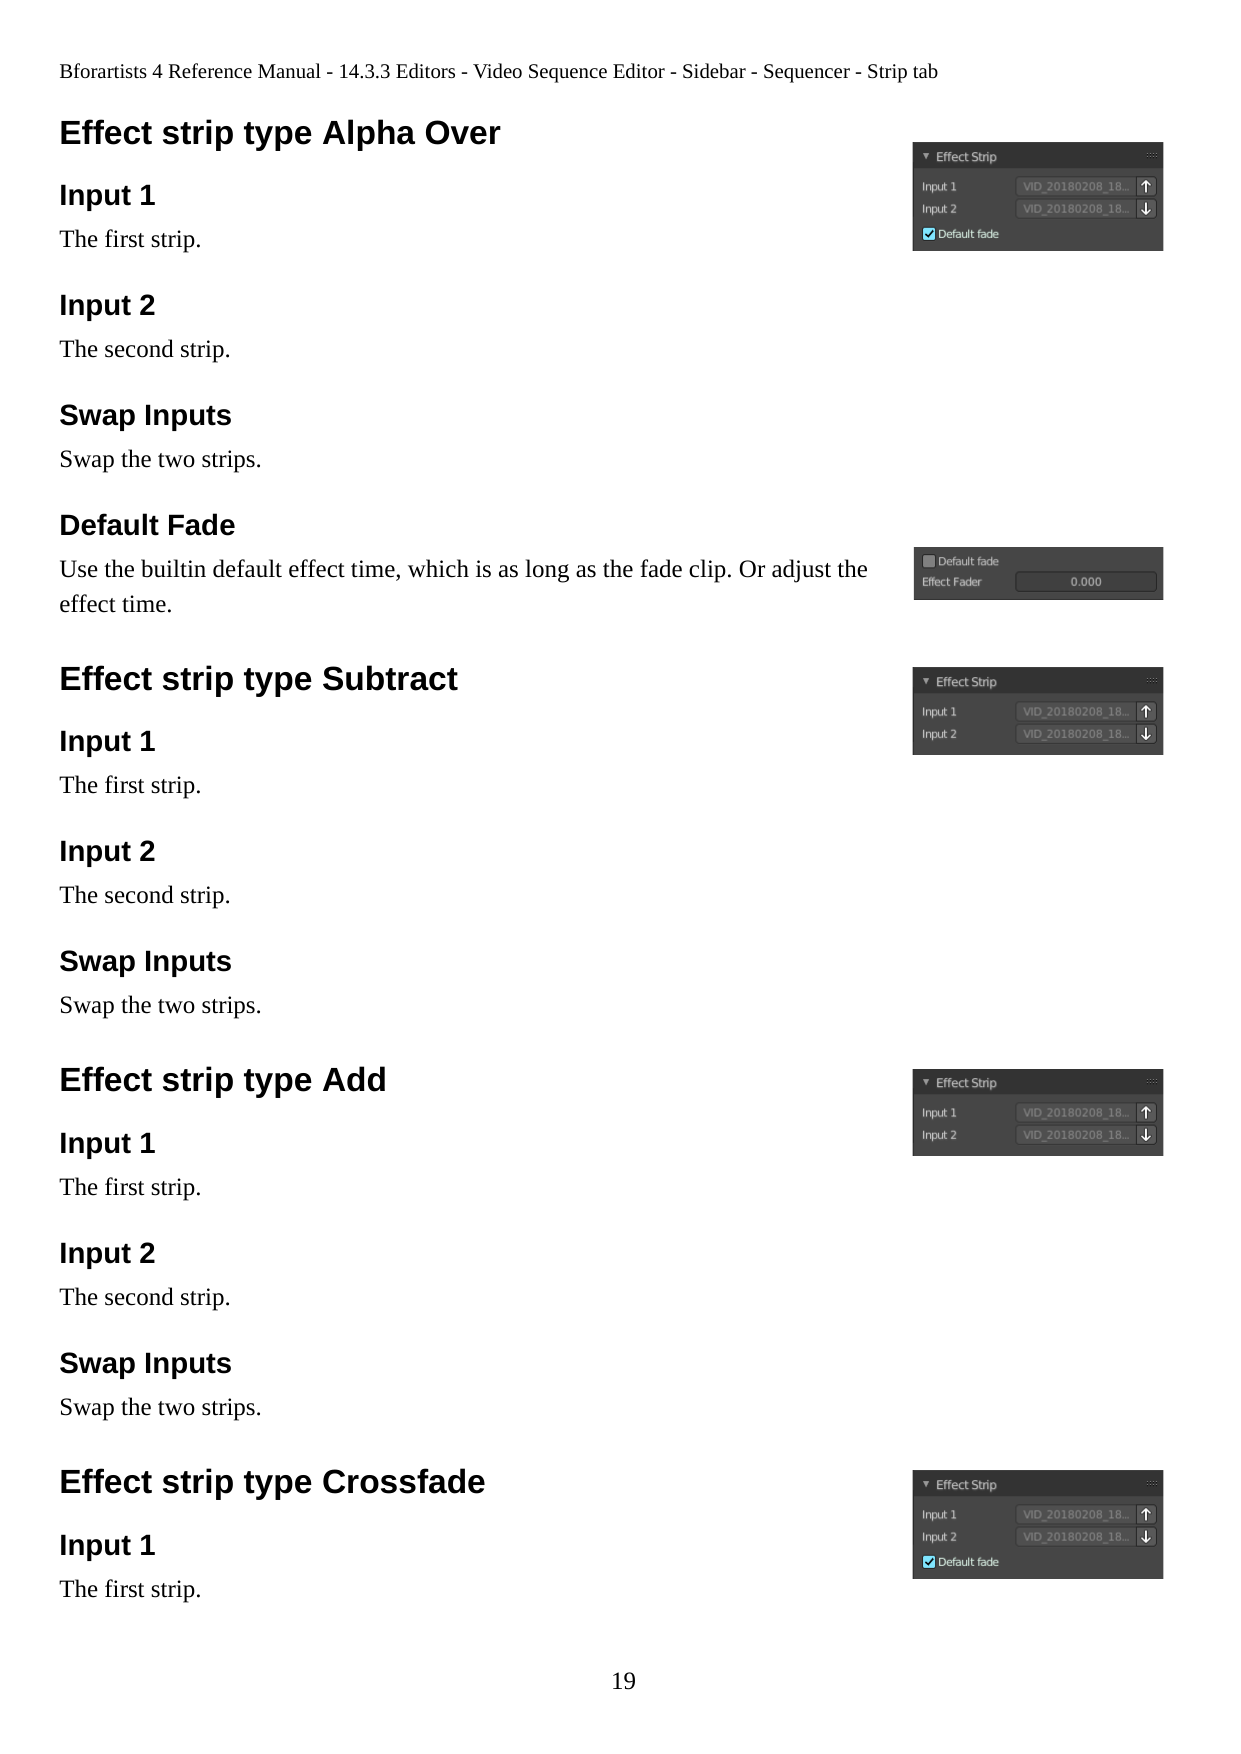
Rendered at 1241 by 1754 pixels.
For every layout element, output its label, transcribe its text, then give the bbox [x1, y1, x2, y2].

subtitle [1164, 1528, 1181, 1561]
subtitle Input 2 [59, 288, 1181, 322]
text The first strip. [59, 224, 1181, 253]
picture [912, 1069, 1164, 1156]
text Swap the two strips. [59, 1392, 1181, 1421]
picture [912, 1470, 1164, 1579]
subtitle Effect strip type Add [59, 1060, 1181, 1099]
subtitle Input 2 [59, 1236, 1181, 1270]
subtitle Swap Inputs [59, 944, 1181, 978]
subtitle Effect strip type Subtract [59, 659, 1181, 697]
text The second strip. [59, 1282, 1181, 1311]
subtitle Swap Inputs [59, 1346, 1181, 1379]
text The first strip. [59, 1574, 1181, 1603]
text The second strip. [59, 334, 1181, 363]
subtitle Effect strip type Alpha Over [59, 113, 1181, 151]
subtitle Default Fade [59, 508, 1181, 542]
picture [912, 667, 1164, 755]
subtitle Effect strip type Crossfade [59, 1462, 1181, 1501]
subtitle Input 1 [59, 1126, 1181, 1160]
subtitle Swap Inputs [59, 398, 1181, 432]
subtitle Input 1 [59, 1528, 912, 1561]
subtitle Input 1 [59, 178, 912, 212]
text Use the builtin default effect time, which is as long as the fade clip. Or adjust the effect time. [59, 554, 1181, 617]
text The first strip. [59, 771, 1181, 799]
subtitle Input 2 [59, 834, 1181, 868]
text The first strip. [59, 1172, 1181, 1201]
text The second strip. [59, 881, 1181, 909]
text Swap the two strips. [59, 444, 1181, 473]
text Swap the two strips. [59, 990, 1181, 1019]
subtitle Input 1 [59, 724, 1181, 758]
picture [913, 547, 1164, 600]
subtitle [1164, 178, 1181, 212]
picture [912, 142, 1164, 251]
